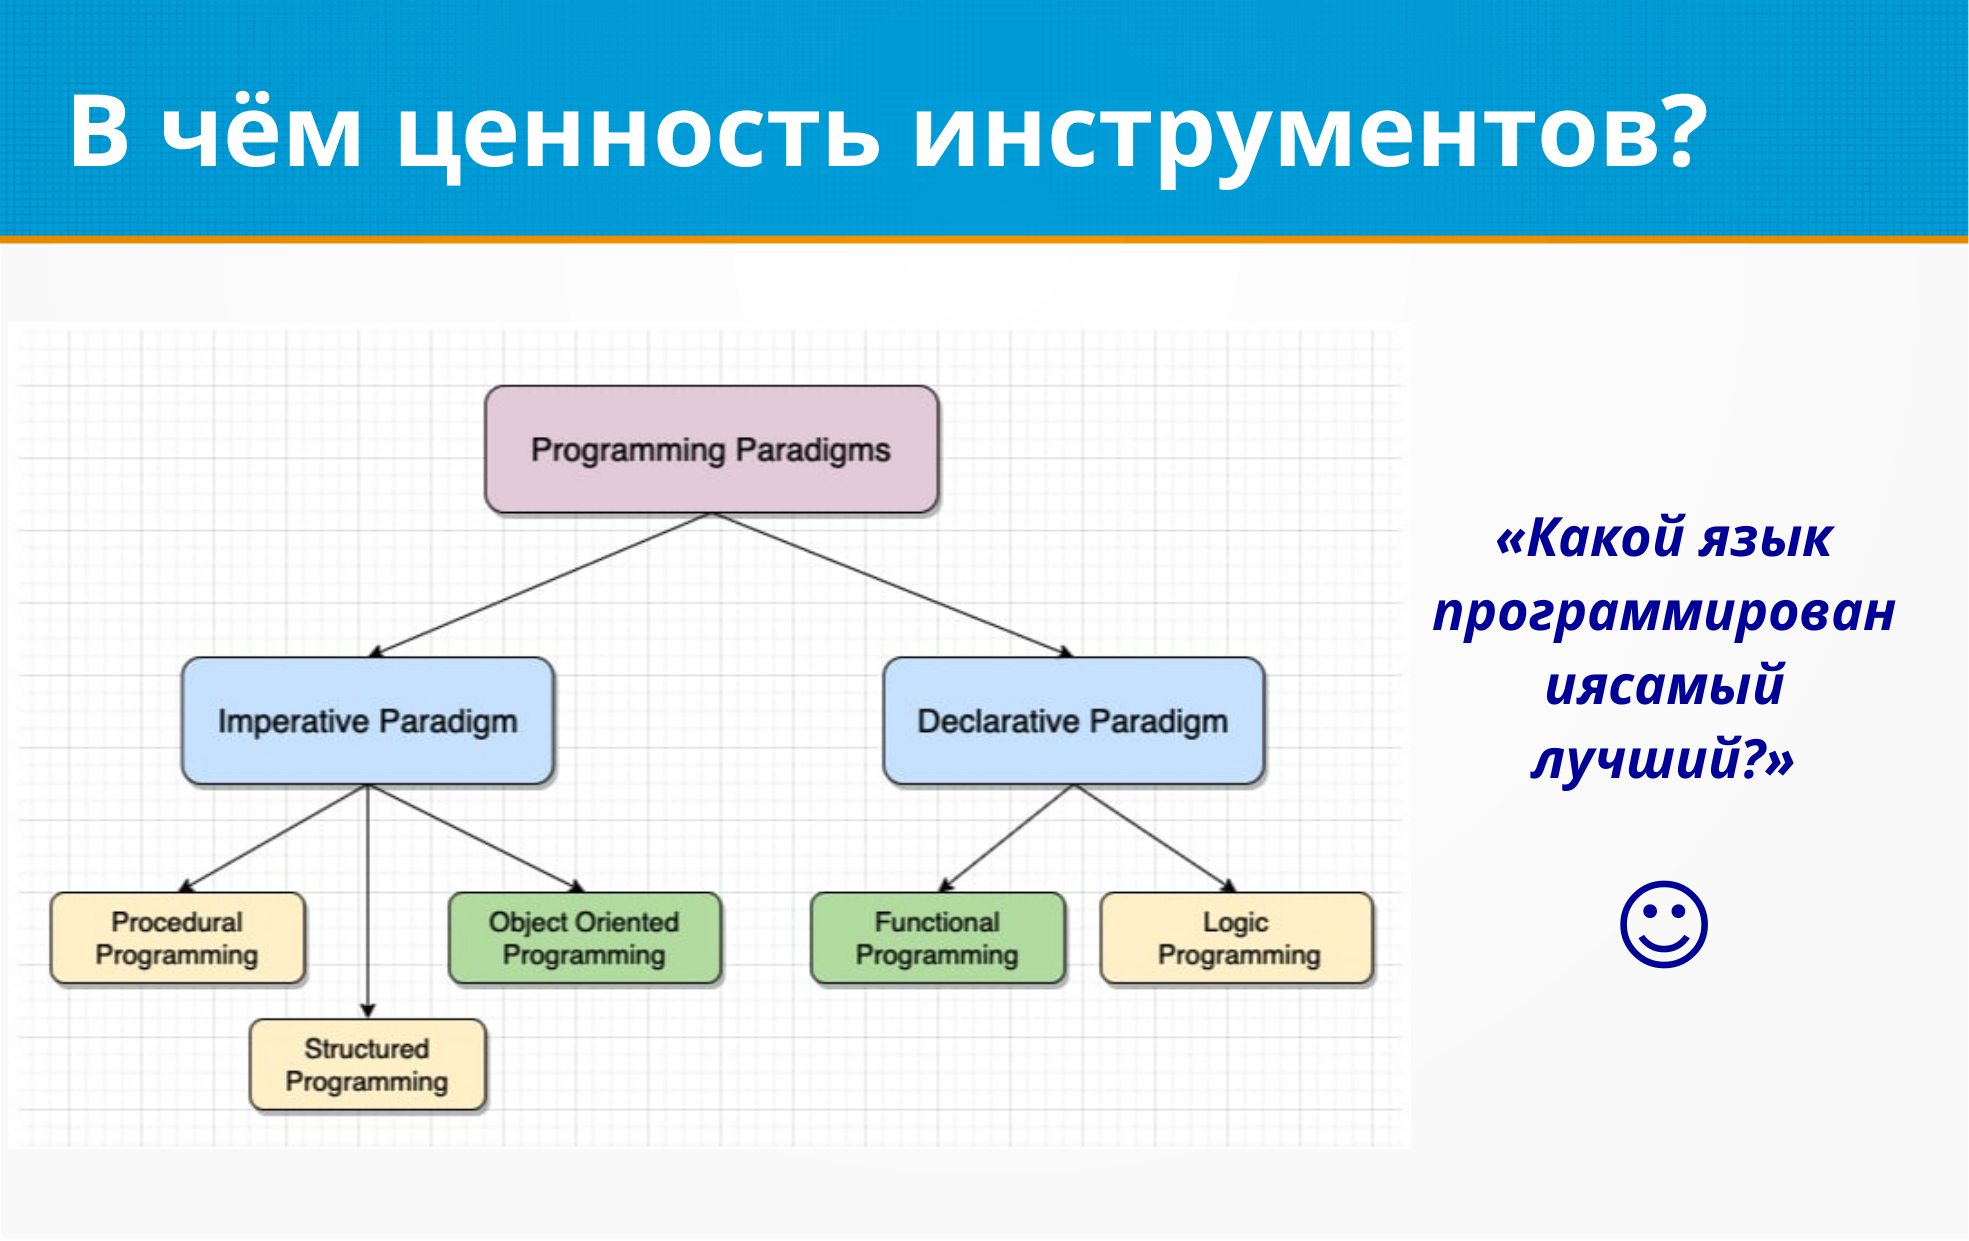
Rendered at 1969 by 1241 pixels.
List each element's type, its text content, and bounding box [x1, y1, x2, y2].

text_box В чём ценность инструментов? [59, 55, 1902, 200]
picture [0, 236, 1969, 1241]
text_box «Какой язык программированиясамый лучший?» ☺ [1410, 301, 1920, 1183]
